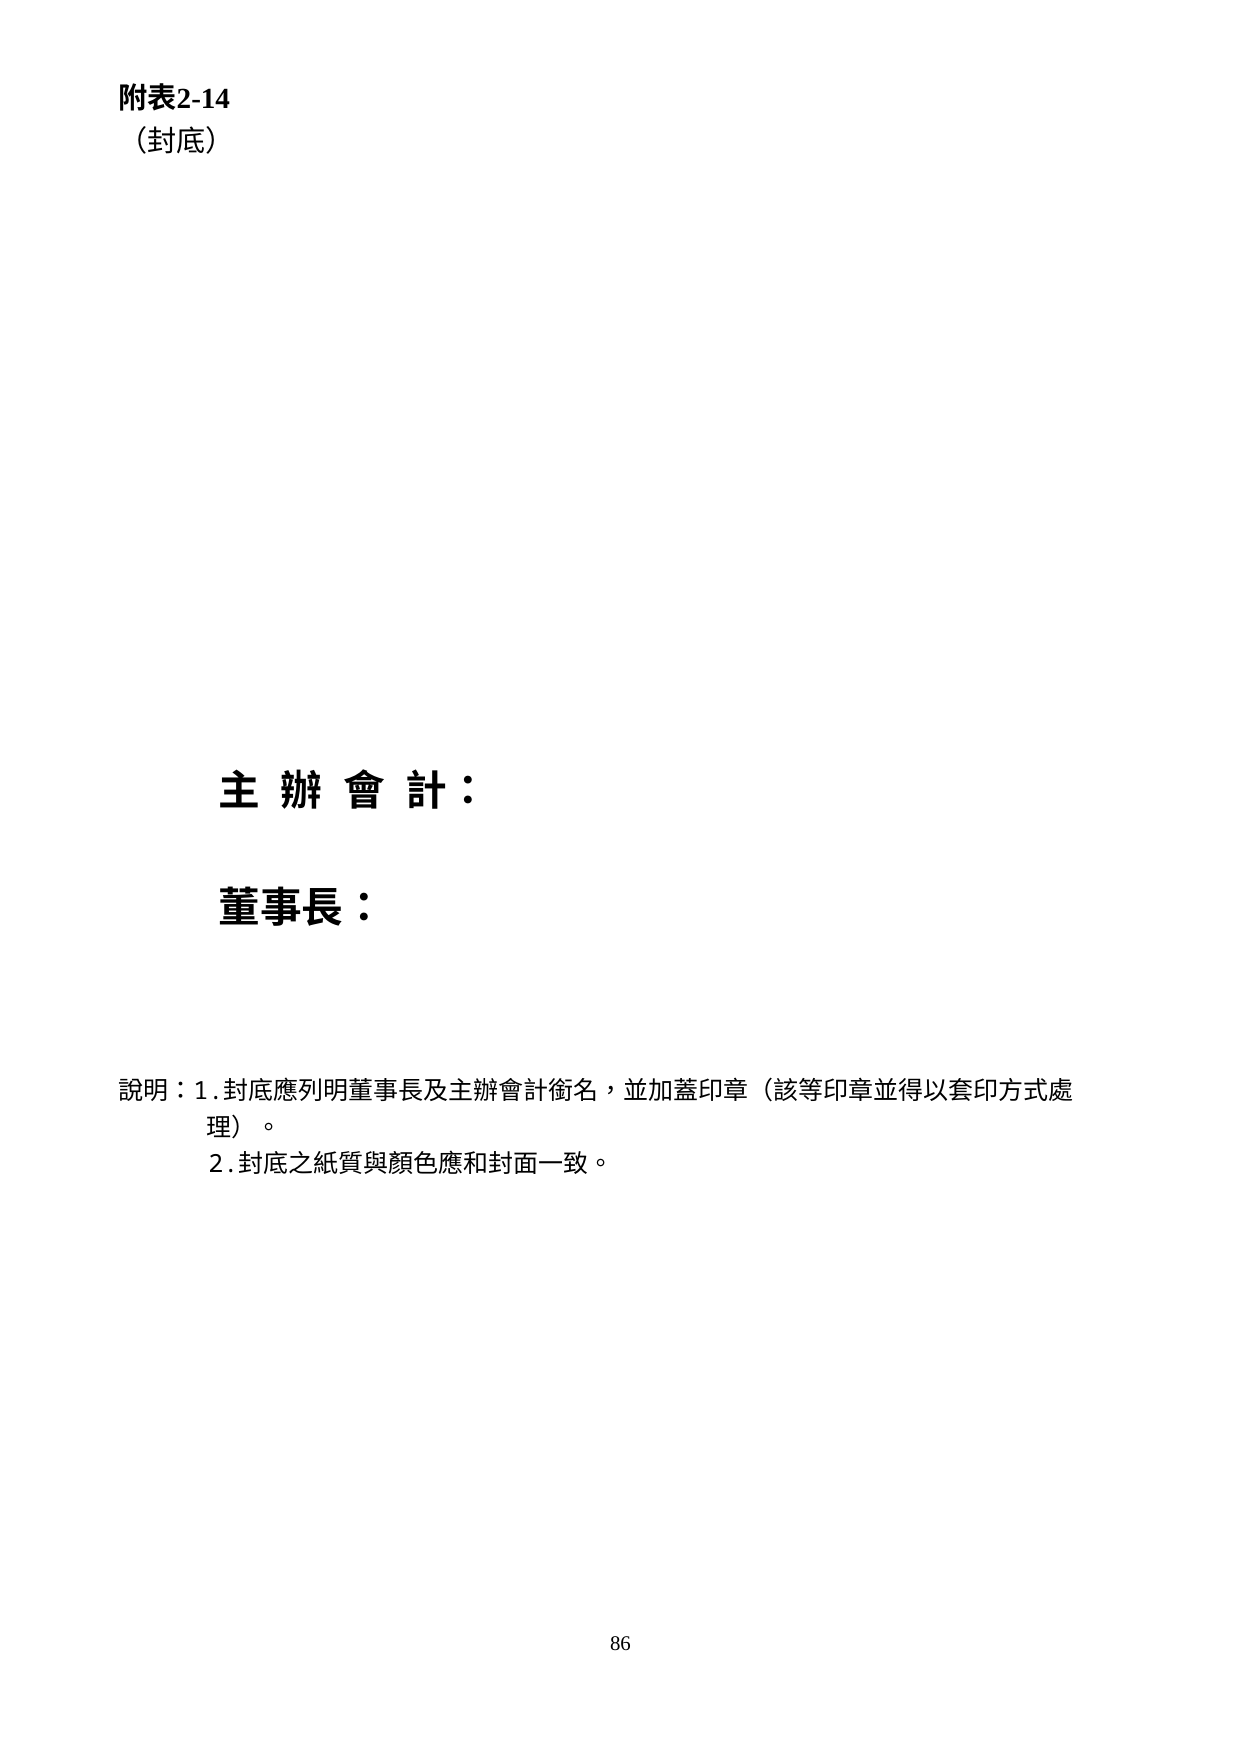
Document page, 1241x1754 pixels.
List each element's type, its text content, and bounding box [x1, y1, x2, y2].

text 附表2-14 [118, 75, 1122, 117]
text （封底） [118, 117, 1122, 159]
text 主 辦 會 計： [118, 757, 1122, 817]
text 說明：1.封底應列明董事長及主辦會計銜名，並加蓋印章（該等印章並得以套印方式處理）。 [118, 1071, 1122, 1143]
text 2.封底之紙質與顏色應和封面一致。 [118, 1143, 1122, 1179]
text 董事長： [118, 874, 1122, 934]
